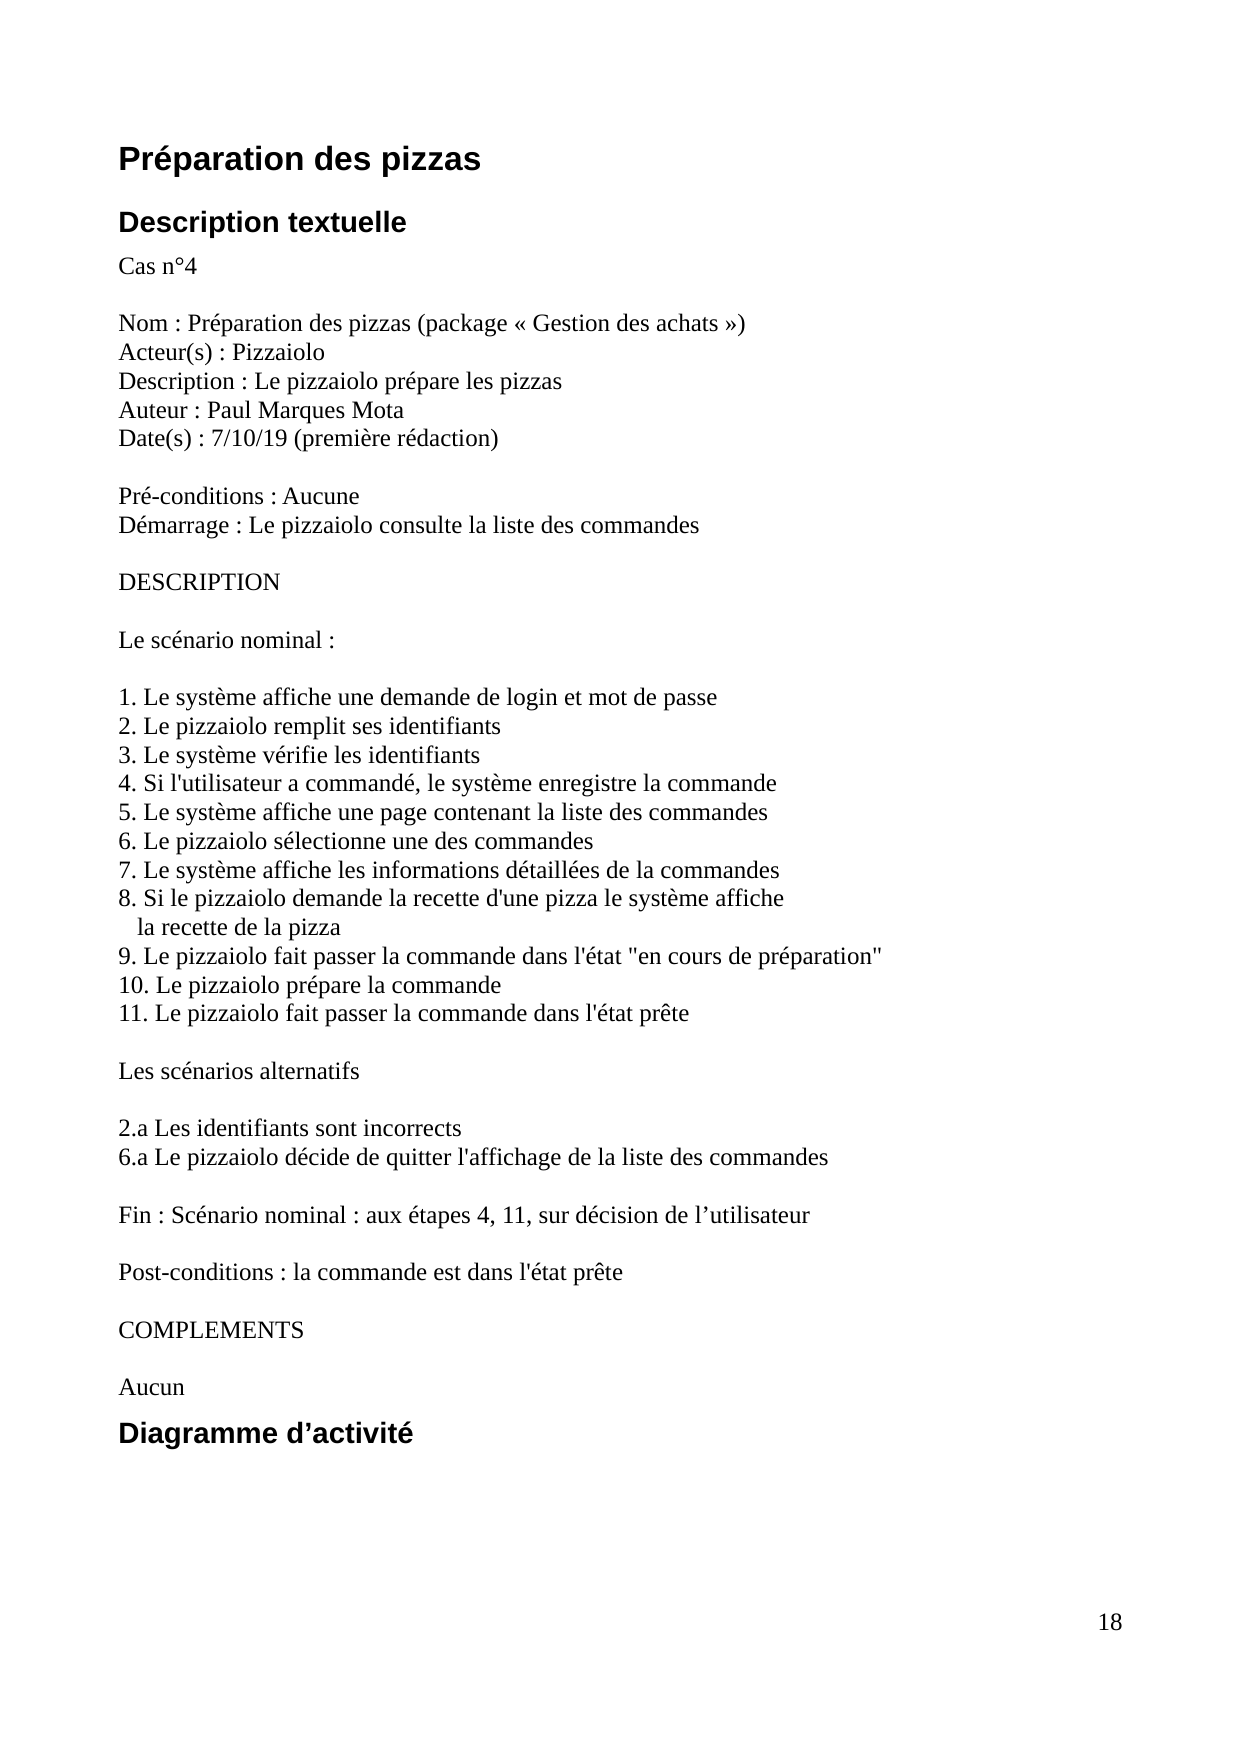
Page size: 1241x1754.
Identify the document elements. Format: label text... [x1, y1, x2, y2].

text DESCRIPTION [118, 567, 1122, 596]
text 6.a Le pizzaiolo décide de quitter l'affichage de la liste des commandes [118, 1142, 1122, 1171]
subtitle Description textuelle [118, 205, 1122, 238]
text 1. Le système affiche une demande de login et mot de passe [118, 682, 1122, 711]
text Fin : Scénario nominal : aux étapes 4, 11, sur décision de l’utilisateur [118, 1200, 1122, 1228]
text Auteur : Paul Marques Mota [118, 395, 1122, 423]
text Acteur(s) : Pizzaiolo [118, 337, 1122, 366]
text COMPLEMENTS [118, 1315, 1122, 1343]
text Les scénarios alternatifs [118, 1056, 1122, 1085]
text Post-conditions : la commande est dans l'état prête [118, 1257, 1122, 1286]
text Date(s) : 7/10/19 (première rédaction) [118, 423, 1122, 452]
text 9. Le pizzaiolo fait passer la commande dans l'état "en cours de préparation" [118, 941, 1122, 970]
text Description : Le pizzaiolo prépare les pizzas [118, 366, 1122, 395]
text Nom : Préparation des pizzas (package « Gestion des achats ») [118, 308, 1122, 337]
text 6. Le pizzaiolo sélectionne une des commandes [118, 826, 1122, 855]
text Cas n°4 [118, 251, 1122, 280]
text 4. Si l'utilisateur a commandé, le système enregistre la commande [118, 768, 1122, 797]
text 2.a Les identifiants sont incorrects [118, 1113, 1122, 1142]
subtitle Diagramme d’activité [118, 1416, 1122, 1449]
text 5. Le système affiche une page contenant la liste des commandes [118, 797, 1122, 826]
text Le scénario nominal : [118, 625, 1122, 653]
subtitle Préparation des pizzas [118, 139, 1122, 178]
text 2. Le pizzaiolo remplit ses identifiants [118, 711, 1122, 740]
text 11. Le pizzaiolo fait passer la commande dans l'état prête [118, 998, 1122, 1027]
text 10. Le pizzaiolo prépare la commande [118, 970, 1122, 998]
text Pré-conditions : Aucune [118, 481, 1122, 510]
text 3. Le système vérifie les identifiants [118, 740, 1122, 768]
text 8. Si le pizzaiolo demande la recette d'une pizza le système affiche [118, 883, 1122, 912]
text Démarrage : Le pizzaiolo consulte la liste des commandes [118, 510, 1122, 538]
text la recette de la pizza [118, 912, 1122, 941]
text 7. Le système affiche les informations détaillées de la commandes [118, 855, 1122, 883]
text Aucun [118, 1372, 1122, 1401]
